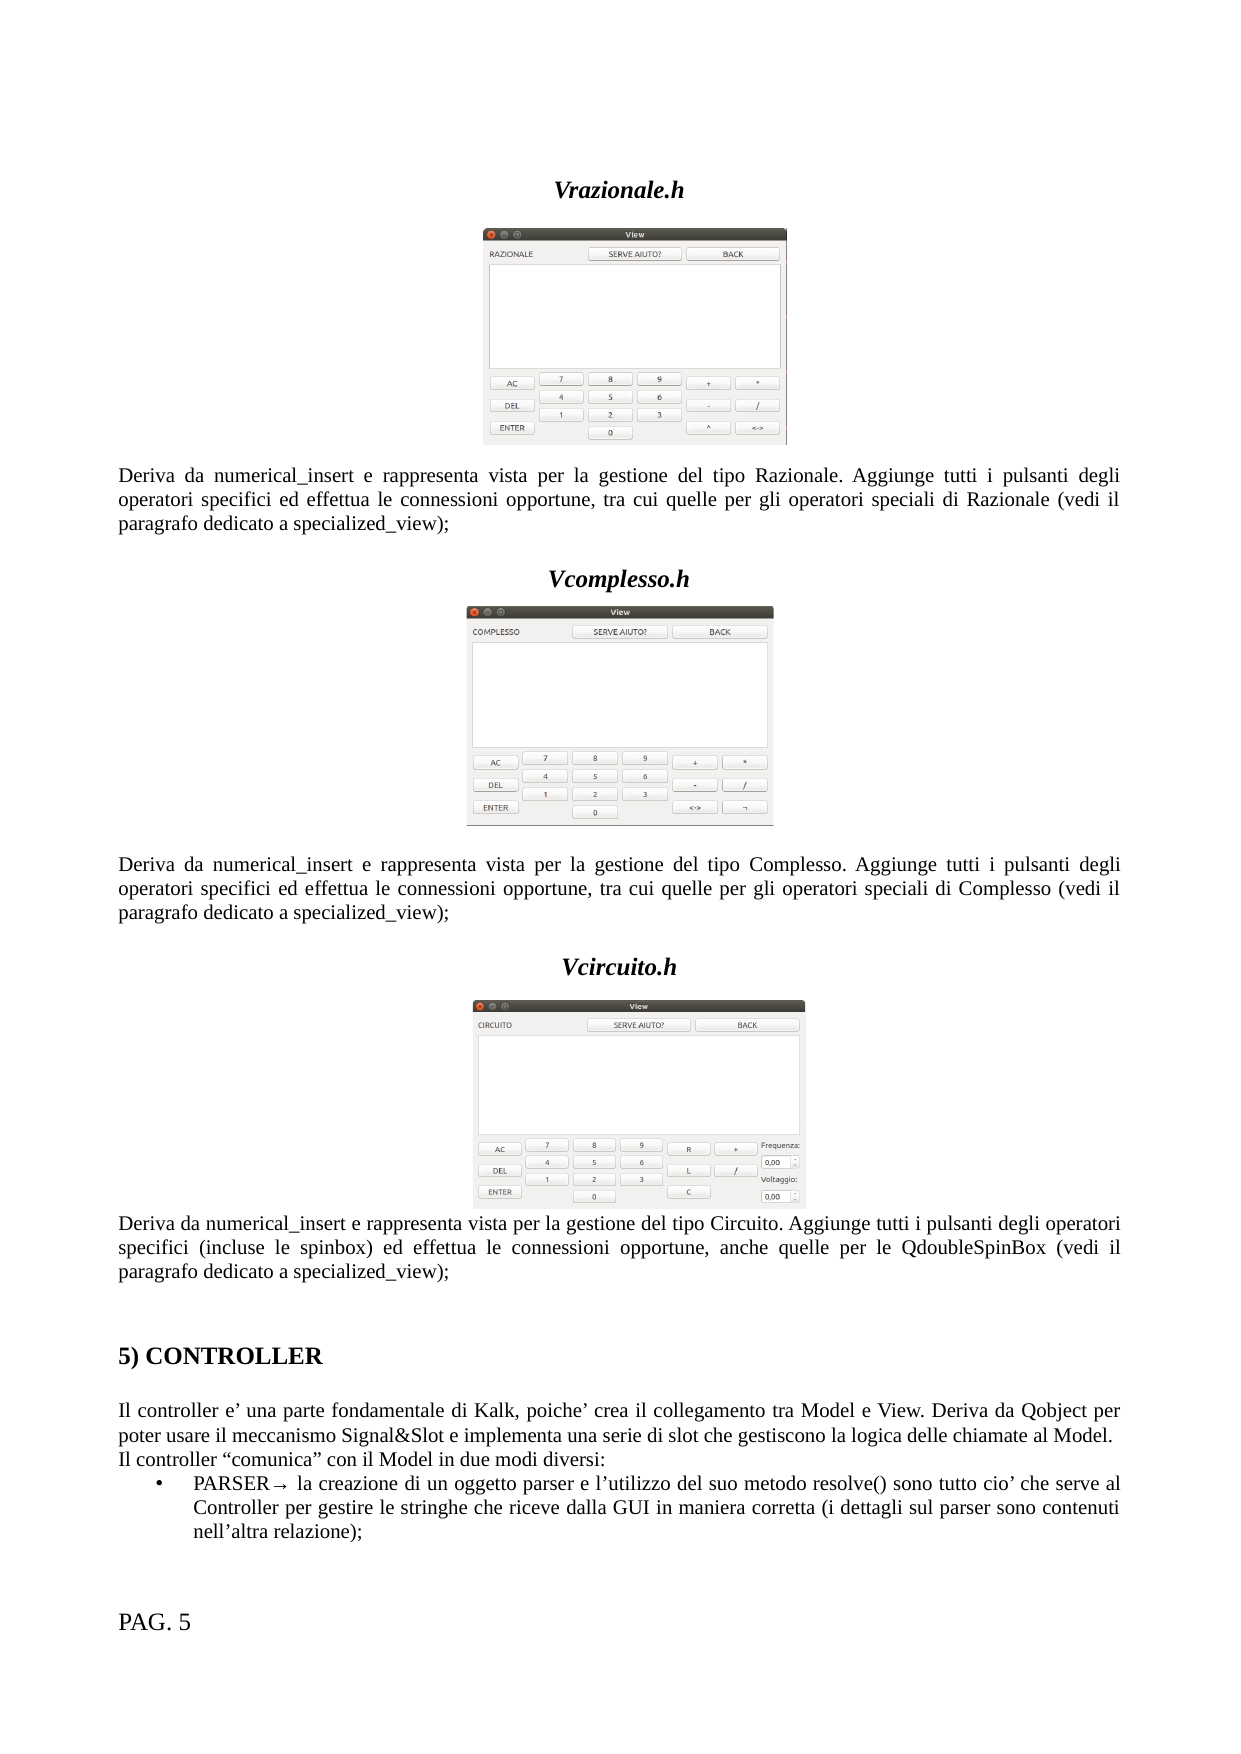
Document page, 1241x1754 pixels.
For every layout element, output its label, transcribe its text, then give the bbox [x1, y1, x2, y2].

text 5) CONTROLLER [118, 1341, 1122, 1370]
picture [472, 1000, 806, 1209]
picture [466, 606, 774, 826]
text Vcircuito.h [118, 952, 1122, 981]
text Vrazionale.h [118, 176, 1122, 204]
picture [483, 228, 787, 445]
text Deriva da numerical_insert e rappresenta vista per la gestione del tipo Complesso. Aggiunge tutti i pulsanti degli operatori specifici ed effettua le connessioni opportune, tra cui quelle per gli operatori speciali di Complesso (vedi il paragrafo dedicato a specialized_view); [118, 852, 1122, 924]
text Vcomplesso.h [118, 564, 1122, 593]
text Deriva da numerical_insert e rappresenta vista per la gestione del tipo Circuito. Aggiunge tutti i pulsanti degli operatori specifici (incluse le spinbox) ed effettua le connessioni opportune, anche quelle per le QdoubleSpinBox (vedi il paragrafo dedicato a specialized_view); [118, 1211, 1122, 1283]
text Deriva da numerical_insert e rappresenta vista per la gestione del tipo Razionale. Aggiunge tutti i pulsanti degli operatori specifici ed effettua le connessioni opportune, tra cui quelle per gli operatori speciali di Razionale (vedi il paragrafo dedicato a specialized_view); [118, 463, 1122, 535]
text Il controller e’ una parte fondamentale di Kalk, poiche’ crea il collegamento tra Model e View. Deriva da Qobject per poter usare il meccanismo Signal&Slot e implementa una serie di slot che gestiscono la logica delle chiamate al Model. [118, 1398, 1122, 1447]
text Il controller “comunica” con il Model in due modi diversi: [118, 1447, 1122, 1471]
list PARSER→ la creazione di un oggetto parser e l’utilizzo del suo metodo resolve() sono tutto cio’ che serve al Controller per gestire le stringhe che riceve dalla GUI in maniera corretta (i dettagli sul parser sono contenuti nell’altra relazione); [156, 1471, 1122, 1543]
